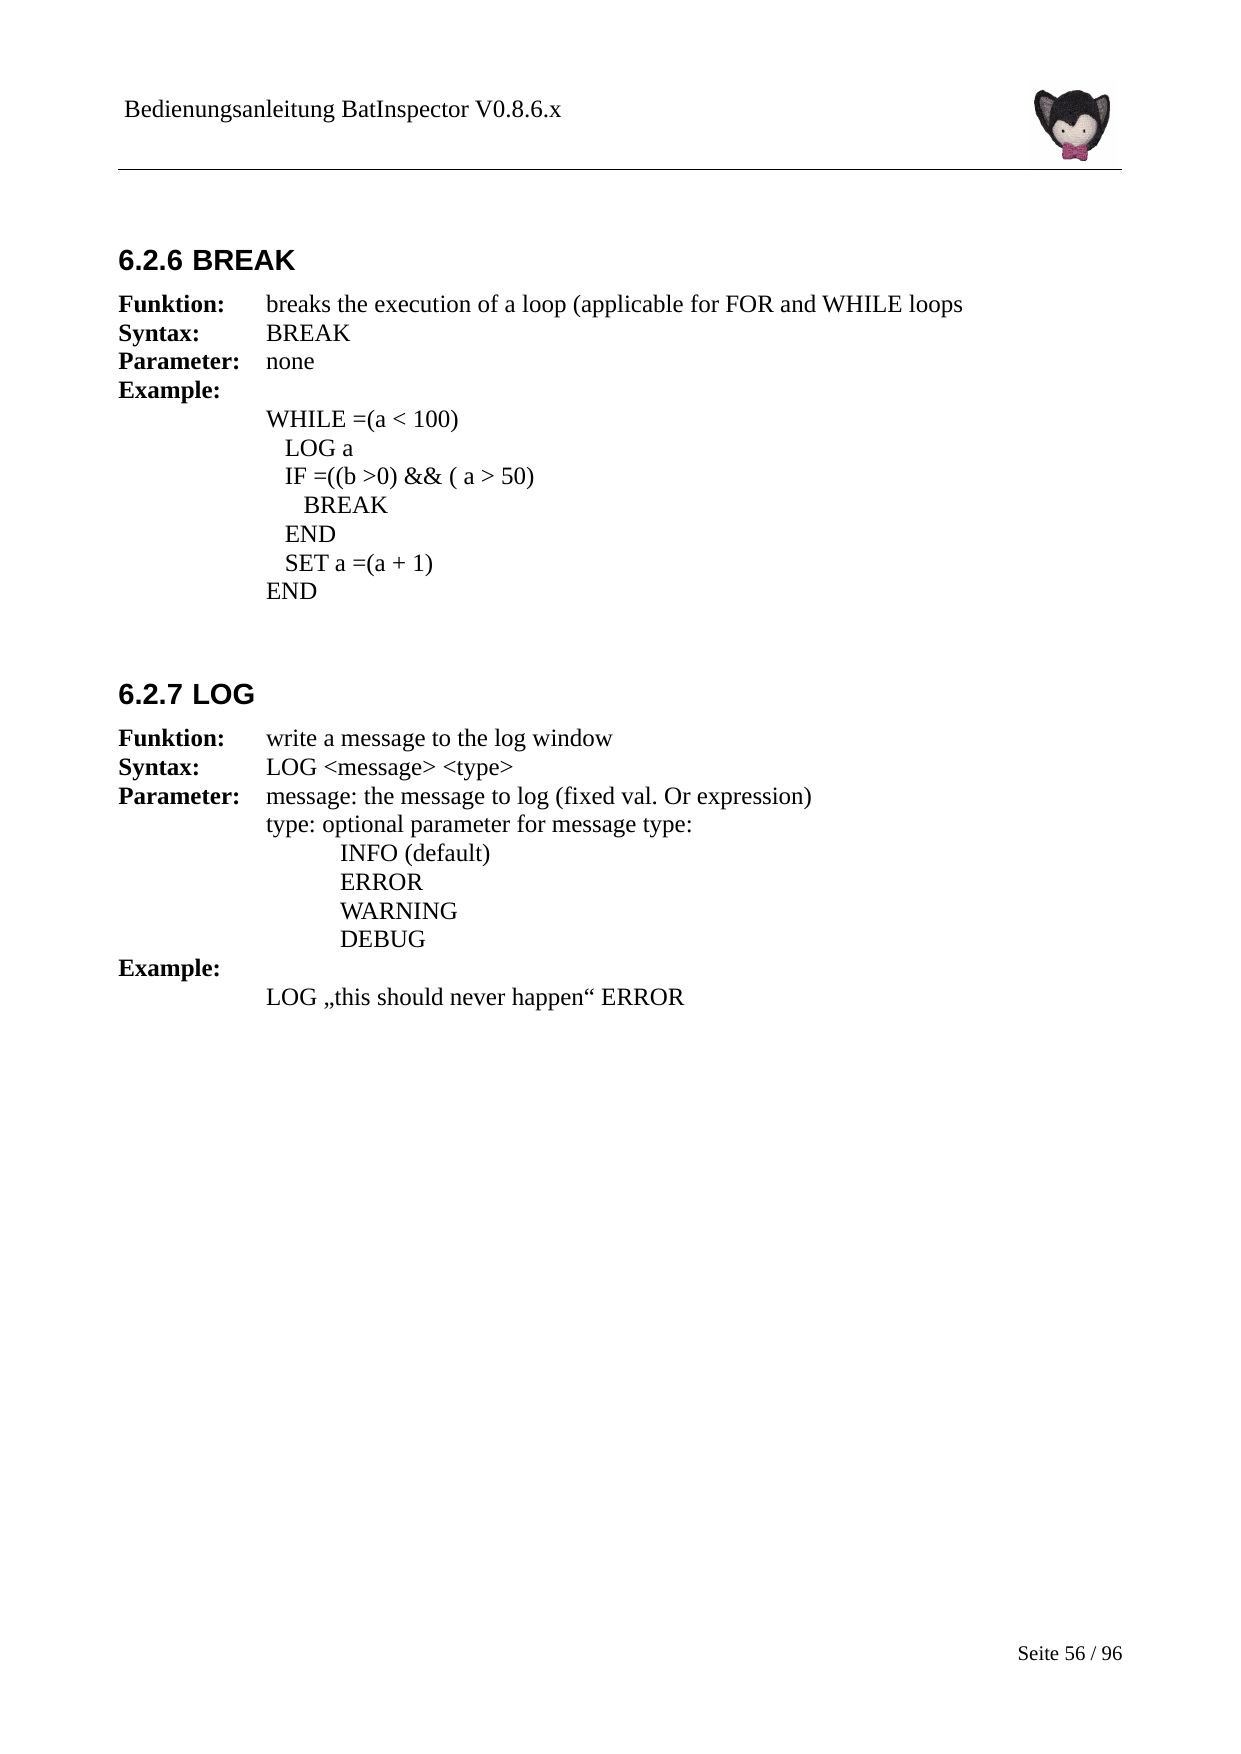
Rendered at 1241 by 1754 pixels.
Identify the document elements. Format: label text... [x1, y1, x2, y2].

text SET a =(a + 1) [118, 548, 1122, 576]
text DEBUG [118, 924, 1122, 953]
text END [118, 519, 1122, 548]
text Parameter: message: the message to log (fixed val. Or expression) type: optional parameter for message type: INFO (default) ERROR [118, 781, 1122, 896]
text Example: WHILE =(a < 100) [118, 375, 1122, 433]
picture [1030, 80, 1119, 169]
text Syntax: BREAK [118, 318, 1122, 346]
subtitle LOG [118, 677, 1122, 711]
text Example: LOG „this should never happen“ ERROR [118, 953, 1122, 1011]
text LOG a [118, 433, 1122, 461]
text Funktion: breaks the execution of a loop (applicable for FOR and WHILE loops [118, 289, 1122, 318]
text Funktion: write a message to the log window [118, 723, 1122, 752]
text Parameter: none [118, 346, 1122, 375]
text IF =((b >0) && ( a > 50) [118, 461, 1122, 490]
text BREAK [118, 490, 1122, 519]
text WARNING [118, 896, 1122, 924]
text Syntax: LOG <message> <type> [118, 752, 1122, 781]
subtitle BREAK [118, 243, 1122, 276]
text END [118, 576, 1122, 605]
